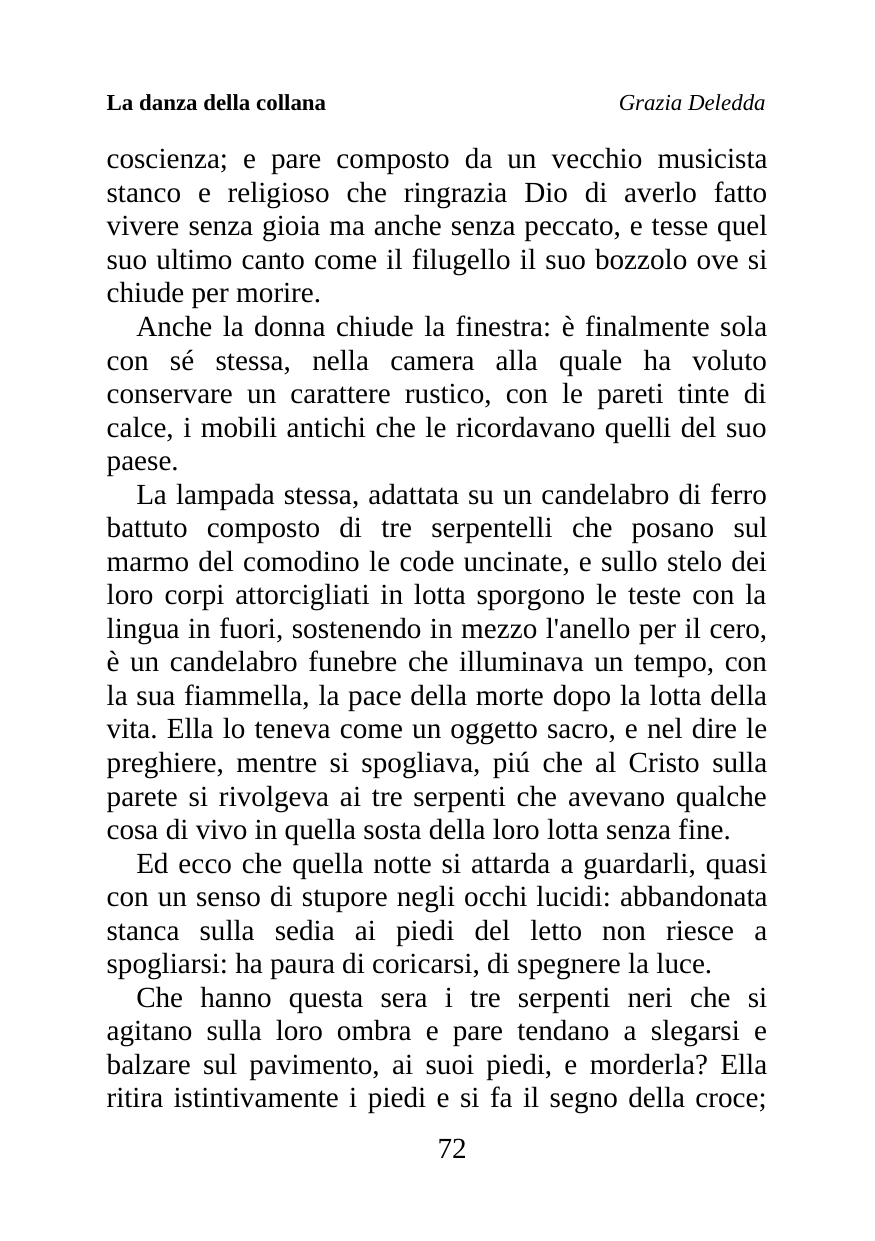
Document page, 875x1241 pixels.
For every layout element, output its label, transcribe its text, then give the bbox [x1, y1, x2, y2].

text La lampada stessa, adattata su un candelabro di ferro battuto composto di tre serpentelli che posano sul marmo del comodino le code uncinate, e sullo stelo dei loro corpi attorcigliati in lotta sporgono le teste con la lingua in fuori, sostenendo in mezzo l'anello per il cero, è un candelabro funebre che illuminava un tempo, con la sua fiammella, la pace della morte dopo la lotta della vita. Ella lo teneva come un oggetto sacro, e nel dire le preghiere, mentre si spogliava, piú che al Cristo sulla parete si rivolgeva ai tre serpenti che avevano qualche cosa di vivo in quella sosta della loro lotta senza fine. [106, 477, 768, 846]
text Che hanno questa sera i tre serpenti neri che si agitano sulla loro ombra e pare tendano a slegarsi e balzare sul pavimento, ai suoi piedi, e morderla? Ella ritira istintivamente i piedi e si fa il segno della croce; [106, 980, 768, 1114]
text Ed ecco che quella notte si attarda a guardarli, quasi con un senso di stupore negli occhi lucidi: abbandonata stanca sulla sedia ai piedi del letto non riesce a spogliarsi: ha paura di coricarsi, di spegnere la luce. [106, 846, 768, 980]
text coscienza; e pare composto da un vecchio musicista stanco e religioso che ringrazia Dio di averlo fatto vivere senza gioia ma anche senza peccato, e tesse quel suo ultimo canto come il filugello il suo bozzolo ove si chiude per morire. [106, 141, 768, 309]
text Anche la donna chiude la finestra: è finalmente sola con sé stessa, nella camera alla quale ha voluto conservare un carattere rustico, con le pareti tinte di calce, i mobili antichi che le ricordavano quelli del suo paese. [106, 309, 768, 477]
